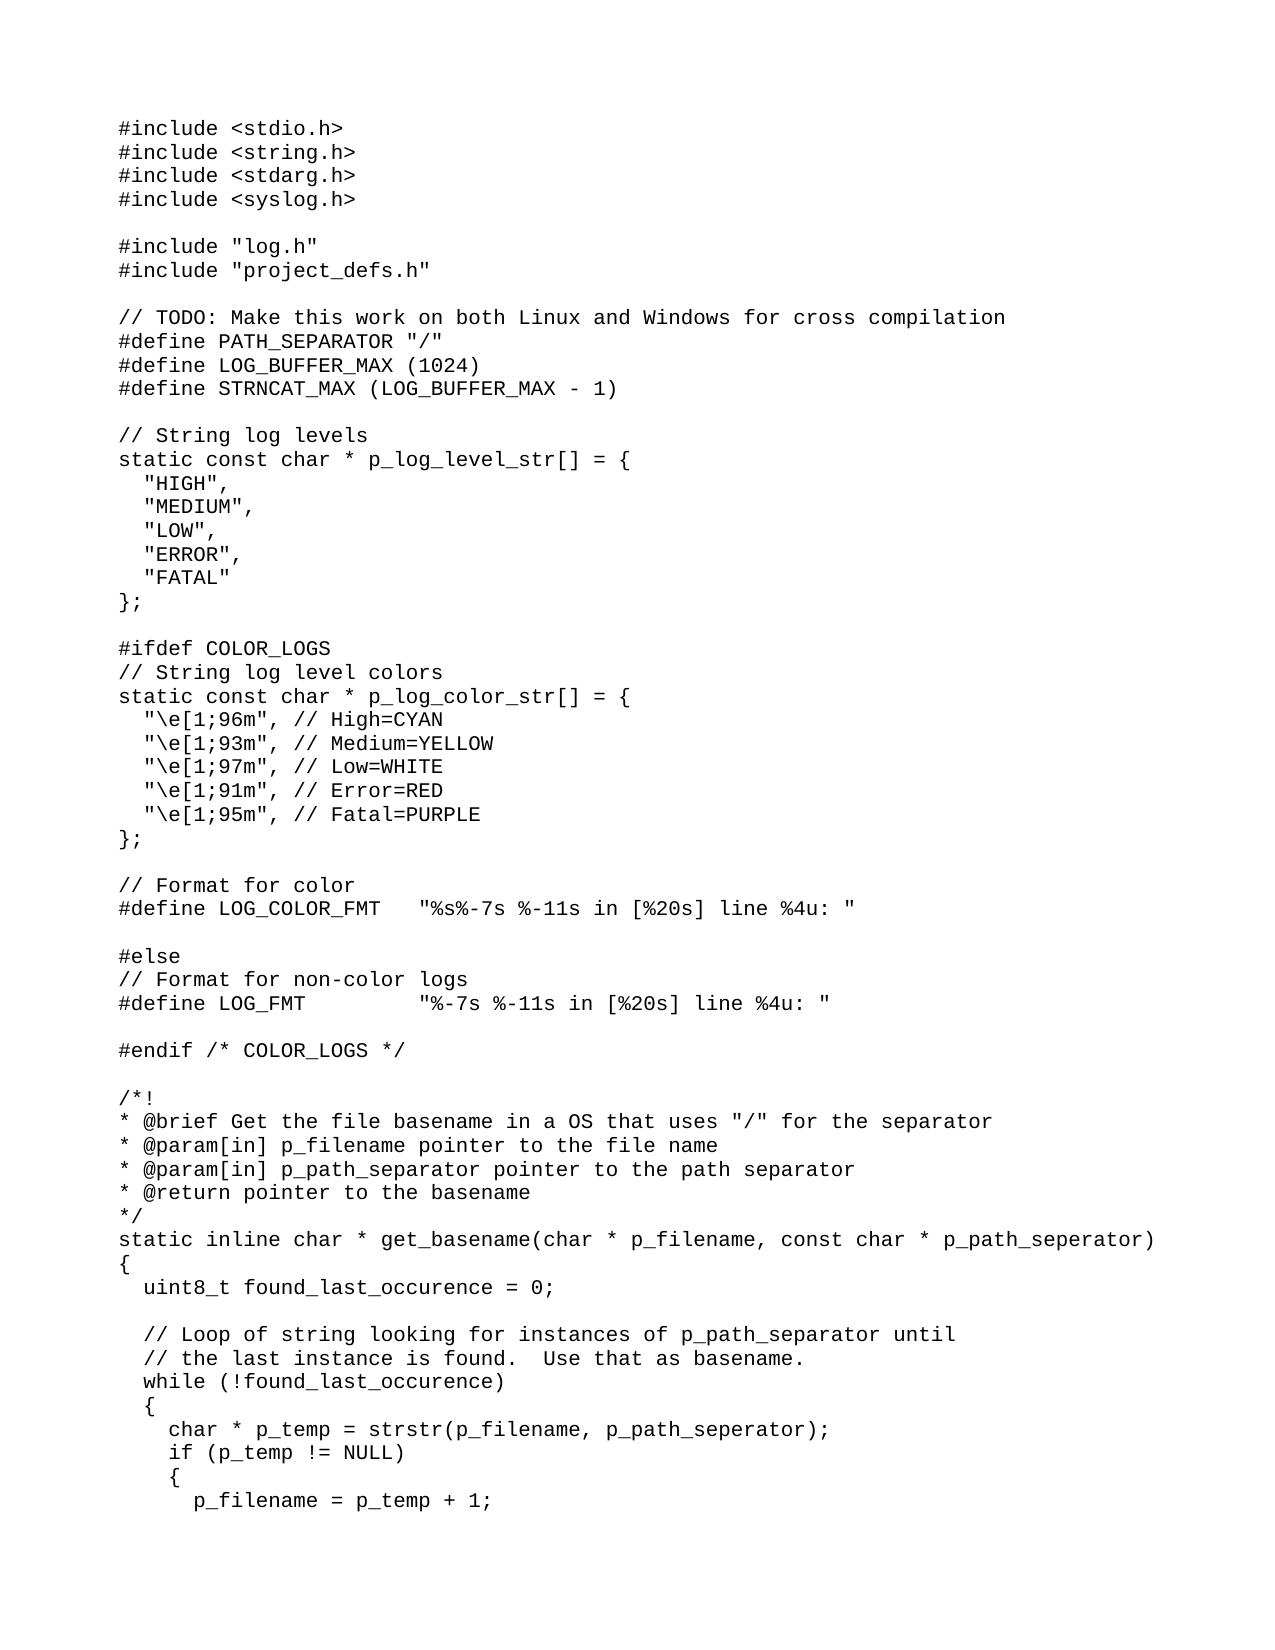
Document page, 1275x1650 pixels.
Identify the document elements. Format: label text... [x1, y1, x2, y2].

text // Format for color [118, 875, 1157, 898]
text static const char * p_log_color_str[] = { [118, 686, 1157, 709]
text * @param[in] p_path_separator pointer to the path separator [118, 1158, 1157, 1182]
text }; [118, 591, 1157, 615]
text if (p_temp != NULL) [118, 1442, 1157, 1466]
text "MEDIUM", [118, 496, 1157, 520]
text "HIGH", [118, 473, 1157, 496]
text { [118, 1466, 1157, 1489]
text "LOW", [118, 520, 1157, 544]
text */ [118, 1206, 1157, 1229]
text static const char * p_log_level_str[] = { [118, 449, 1157, 473]
text // String log level colors [118, 662, 1157, 686]
text #define PATH_SEPARATOR "/" [118, 331, 1157, 354]
text * @brief Get the file basename in a OS that uses "/" for the separator [118, 1111, 1157, 1135]
text }; [118, 827, 1157, 851]
text "\e[1;97m", // Low=WHITE [118, 757, 1157, 780]
text { [118, 1253, 1157, 1277]
text "\e[1;93m", // Medium=YELLOW [118, 733, 1157, 757]
text char * p_temp = strstr(p_filename, p_path_seperator); [118, 1419, 1157, 1442]
text #include <string.h> [118, 142, 1157, 165]
text // Format for non-color logs [118, 969, 1157, 993]
text #define STRNCAT_MAX (LOG_BUFFER_MAX - 1) [118, 378, 1157, 402]
text #else [118, 946, 1157, 969]
text #include <stdarg.h> [118, 165, 1157, 189]
text #include "log.h" [118, 236, 1157, 260]
text #define LOG_COLOR_FMT "%s%-7s %-11s in [%20s] line %4u: " [118, 898, 1157, 922]
text #ifdef COLOR_LOGS [118, 638, 1157, 662]
text * @param[in] p_filename pointer to the file name [118, 1135, 1157, 1158]
text #endif /* COLOR_LOGS */ [118, 1040, 1157, 1064]
text p_filename = p_temp + 1; [118, 1489, 1157, 1513]
text static inline char * get_basename(char * p_filename, const char * p_path_seperator) [118, 1229, 1157, 1253]
text #define LOG_FMT "%-7s %-11s in [%20s] line %4u: " [118, 993, 1157, 1017]
text { [118, 1395, 1157, 1419]
text // the last instance is found. Use that as basename. [118, 1348, 1157, 1371]
text * @return pointer to the basename [118, 1182, 1157, 1206]
text // TODO: Make this work on both Linux and Windows for cross compilation [118, 307, 1157, 331]
text while (!found_last_occurence) [118, 1371, 1157, 1395]
text "\e[1;96m", // High=CYAN [118, 709, 1157, 733]
text #define LOG_BUFFER_MAX (1024) [118, 354, 1157, 378]
text /*! [118, 1088, 1157, 1111]
text uint8_t found_last_occurence = 0; [118, 1277, 1157, 1300]
text "\e[1;95m", // Fatal=PURPLE [118, 804, 1157, 827]
text "FATAL" [118, 567, 1157, 591]
text // String log levels [118, 426, 1157, 449]
text "ERROR", [118, 544, 1157, 567]
text // Loop of string looking for instances of p_path_separator until [118, 1324, 1157, 1348]
text #include <syslog.h> [118, 189, 1157, 213]
text "\e[1;91m", // Error=RED [118, 780, 1157, 804]
text #include <stdio.h> [118, 118, 1157, 142]
text #include "project_defs.h" [118, 260, 1157, 284]
